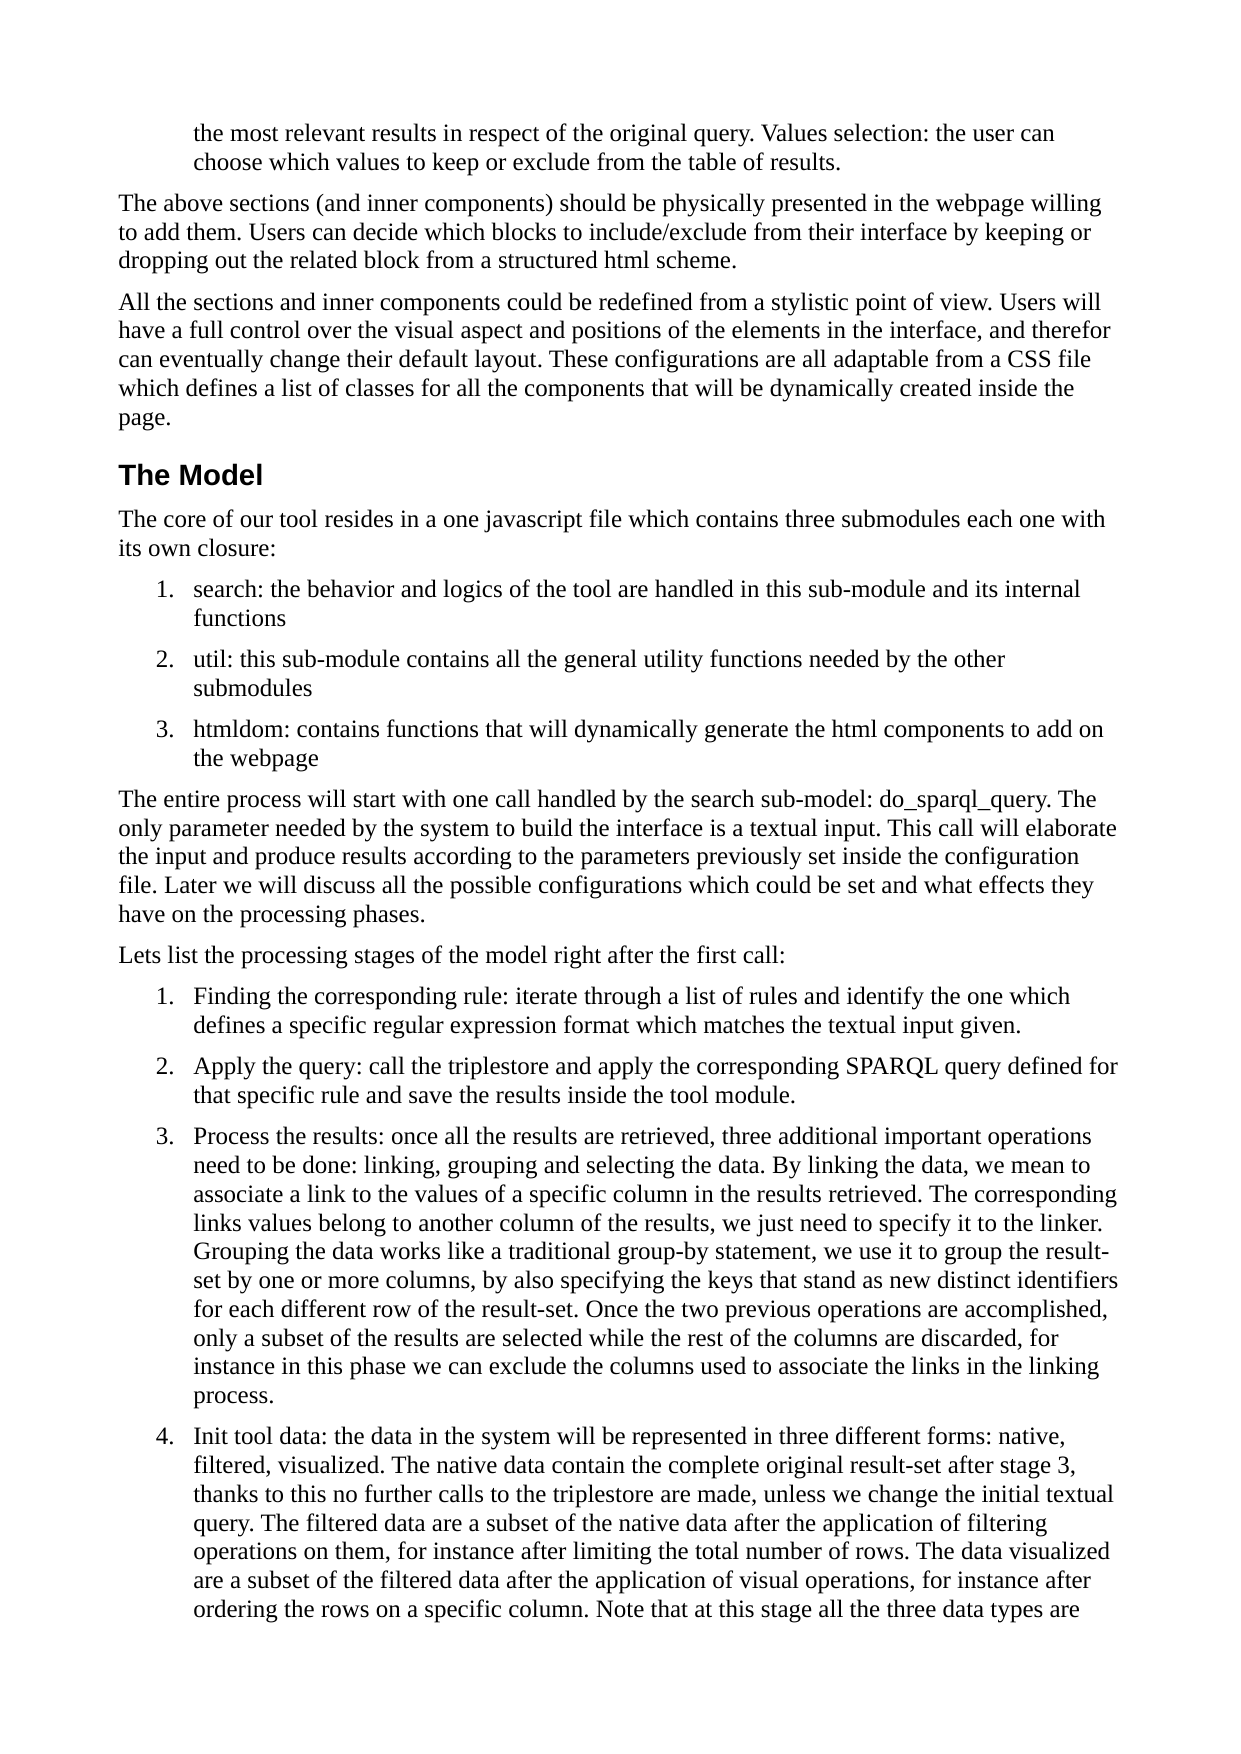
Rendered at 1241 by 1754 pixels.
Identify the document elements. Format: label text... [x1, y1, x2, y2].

subtitle The Model [118, 458, 1122, 491]
text The core of our tool resides in a one javascript file which contains three submodules each one with its own closure: [118, 504, 1122, 561]
list Init tool data: the data in the system will be represented in three different forms: native, filtered, visualized. The native data contain the complete original result-set after stage 3, thanks to this no further calls to the triplestore are made, unless we change the initial textual query. The filtered data are a subset of the native data after the application of filtering operations on them, for instance after limiting the total number of rows. The data visualized are a subset of the filtered data after the application of visual operations, for instance after ordering the rows on a specific column. Note that at this stage all the three data types are [156, 1421, 1122, 1623]
text Lets list the processing stages of the model right after the first call: [118, 940, 1122, 969]
list search: the behavior and logics of the tool are handled in this sub-module and its internal functions [156, 574, 1122, 631]
list util: this sub-module contains all the general utility functions needed by the other submodules [156, 644, 1122, 701]
list htmldom: contains functions that will dynamically generate the html components to add on the webpage [156, 714, 1122, 771]
list the most relevant results in respect of the original query. Values selection: the user can choose which values to keep or exclude from the table of results. [156, 118, 1122, 176]
text All the sections and inner components could be redefined from a stylistic point of view. Users will have a full control over the visual aspect and positions of the elements in the interface, and therefor can eventually change their default layout. These configurations are all adaptable from a CSS file which defines a list of classes for all the components that will be dynamically created inside the page. [118, 287, 1122, 431]
text The above sections (and inner components) should be physically presented in the webpage willing to add them. Users can decide which blocks to include/exclude from their interface by keeping or dropping out the related block from a structured html scheme. [118, 188, 1122, 274]
list Finding the corresponding rule: iterate through a list of rules and identify the one which defines a specific regular expression format which matches the textual input given. [156, 981, 1122, 1039]
list Process the results: once all the results are retrieved, three additional important operations need to be done: linking, grouping and selecting the data. By linking the data, we mean to associate a link to the values of a specific column in the results retrieved. The corresponding links values belong to another column of the results, we just need to specify it to the linker. Grouping the data works like a traditional group-by statement, we use it to group the result-set by one or more columns, by also specifying the keys that stand as new distinct identifiers for each different row of the result-set. Once the two previous operations are accomplished, only a subset of the results are selected while the rest of the columns are discarded, for instance in this phase we can exclude the columns used to associate the links in the linking process. [156, 1121, 1122, 1409]
text The entire process will start with one call handled by the search sub-model: do_sparql_query. The only parameter needed by the system to build the interface is a textual input. This call will elaborate the input and produce results according to the parameters previously set inside the configuration file. Later we will discuss all the possible configurations which could be set and what effects they have on the processing phases. [118, 784, 1122, 928]
list Apply the query: call the triplestore and apply the corresponding SPARQL query defined for that specific rule and save the results inside the tool module. [156, 1051, 1122, 1109]
